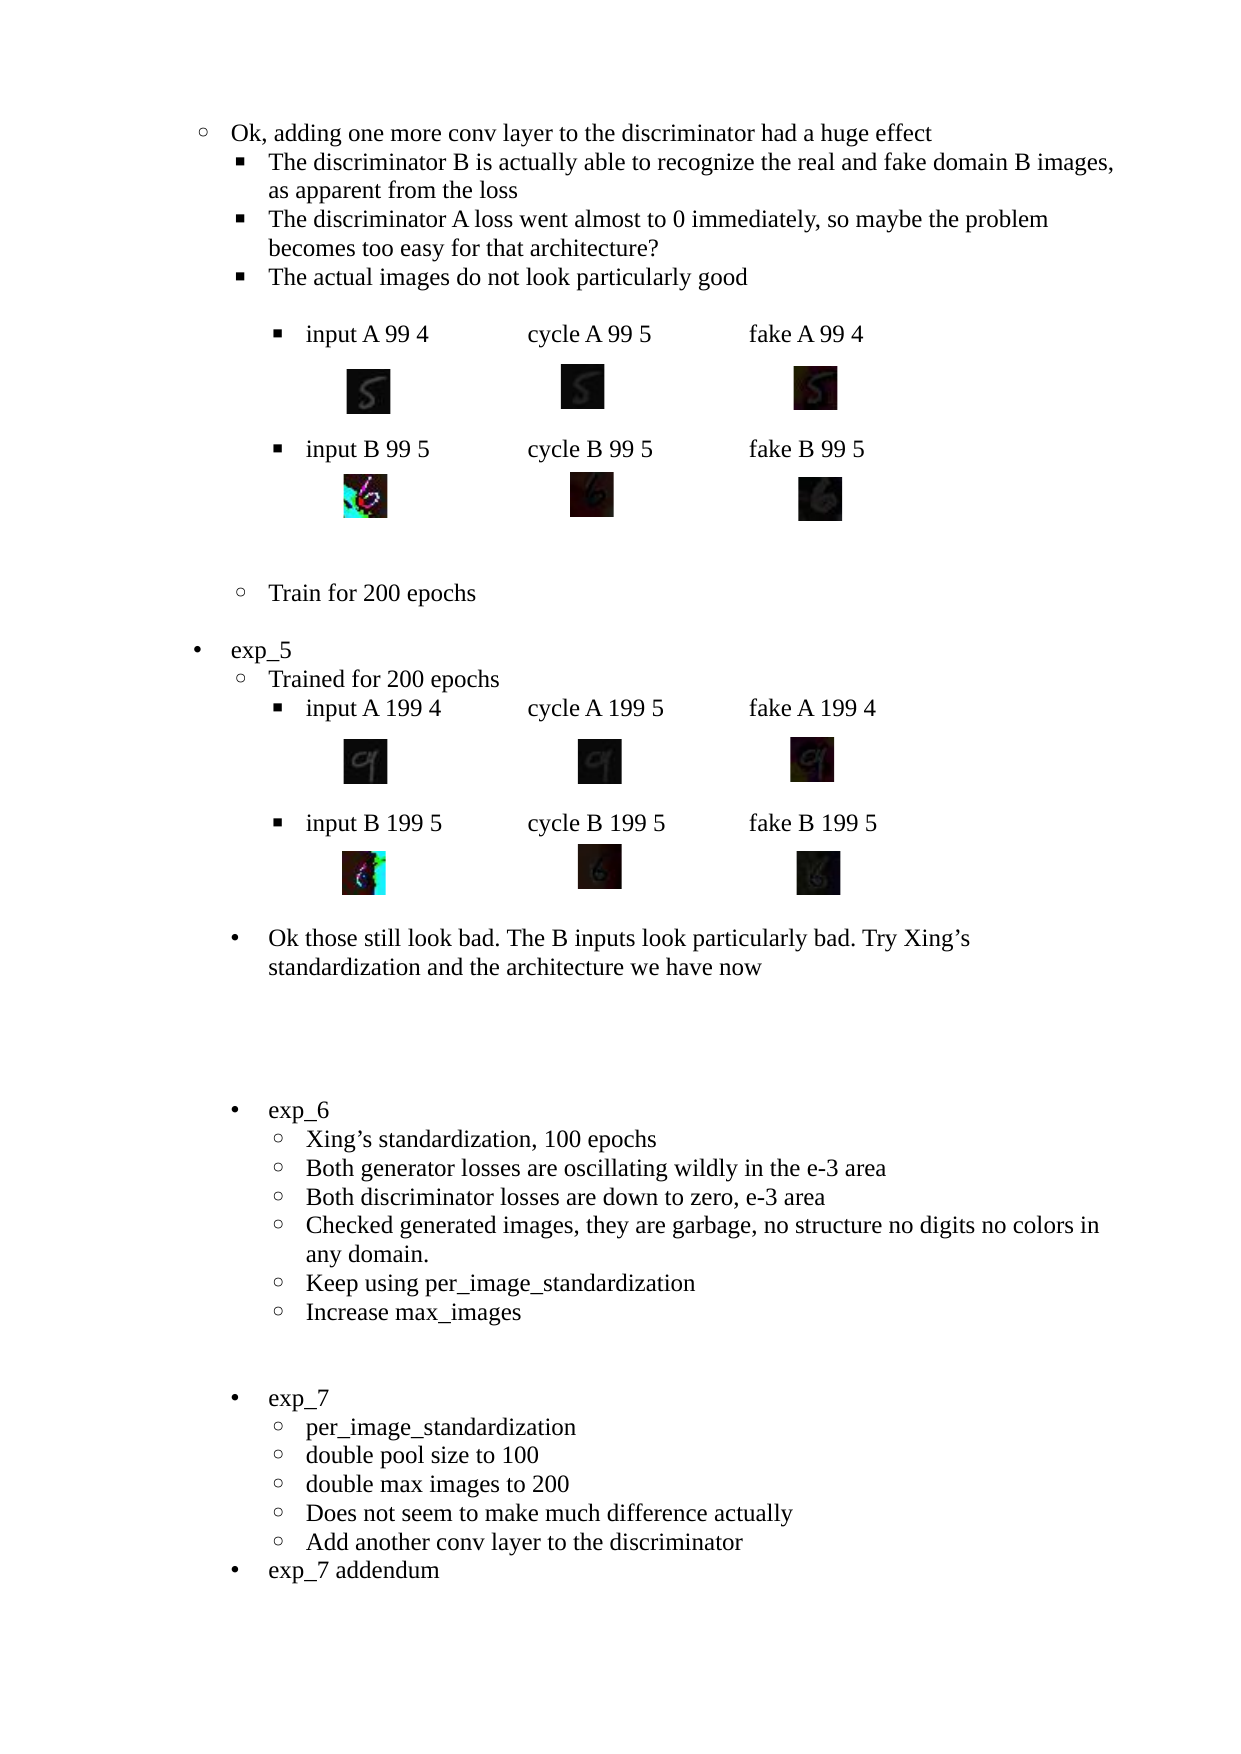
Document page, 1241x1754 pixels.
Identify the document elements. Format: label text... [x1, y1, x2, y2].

list exp_7 [231, 1383, 1122, 1412]
list input B 199 5 cycle B 199 5 fake B 199 5 [268, 808, 1122, 837]
list input A 99 4 cycle A 99 5 fake A 99 4 [268, 319, 1122, 348]
list input A 199 4 cycle A 199 5 fake A 199 4 [268, 693, 1122, 722]
picture [796, 851, 841, 895]
list Keep using per_image_standardization [268, 1268, 1122, 1297]
list The discriminator A loss went almost to 0 immediately, so maybe the problem becomes too easy for that architecture? [231, 204, 1122, 262]
list The actual images do not look particularly good [231, 262, 1122, 291]
list per_image_standardization [268, 1412, 1122, 1441]
picture [577, 844, 622, 889]
list double max images to 200 [268, 1469, 1122, 1498]
picture [560, 364, 605, 409]
picture [343, 739, 388, 784]
list Train for 200 epochs [231, 578, 1122, 607]
list Checked generated images, they are garbage, no structure no digits no colors in any domain. [268, 1211, 1122, 1268]
list double pool size to 100 [268, 1441, 1122, 1469]
list exp_6 [231, 1096, 1122, 1124]
list input B 99 5 cycle B 99 5 fake B 99 5 [268, 434, 1122, 463]
picture [790, 737, 835, 782]
picture [793, 366, 838, 410]
list exp_5 [193, 636, 1122, 664]
list Ok those still look bad. The B inputs look particularly bad. Try Xing’s standardization and the architecture we have now [231, 923, 1122, 981]
picture [346, 369, 391, 414]
list Add another conv layer to the discriminator [268, 1527, 1122, 1556]
picture [798, 477, 843, 521]
list Trained for 200 epochs [231, 664, 1122, 693]
picture [577, 739, 622, 784]
picture [343, 474, 388, 518]
list exp_7 addendum [231, 1556, 1122, 1584]
list The discriminator B is actually able to recognize the real and fake domain B images, as apparent from the loss [231, 147, 1122, 204]
list Ok, adding one more conv layer to the discriminator had a huge effect [193, 118, 1122, 147]
list Both discriminator losses are down to zero, e-3 area [268, 1182, 1122, 1211]
list Increase max_images [268, 1297, 1122, 1326]
picture [342, 851, 386, 895]
list Does not seem to make much difference actually [268, 1498, 1122, 1527]
picture [570, 472, 614, 517]
list Both generator losses are oscillating wildly in the e-3 area [268, 1153, 1122, 1182]
list Xing’s standardization, 100 epochs [268, 1124, 1122, 1153]
